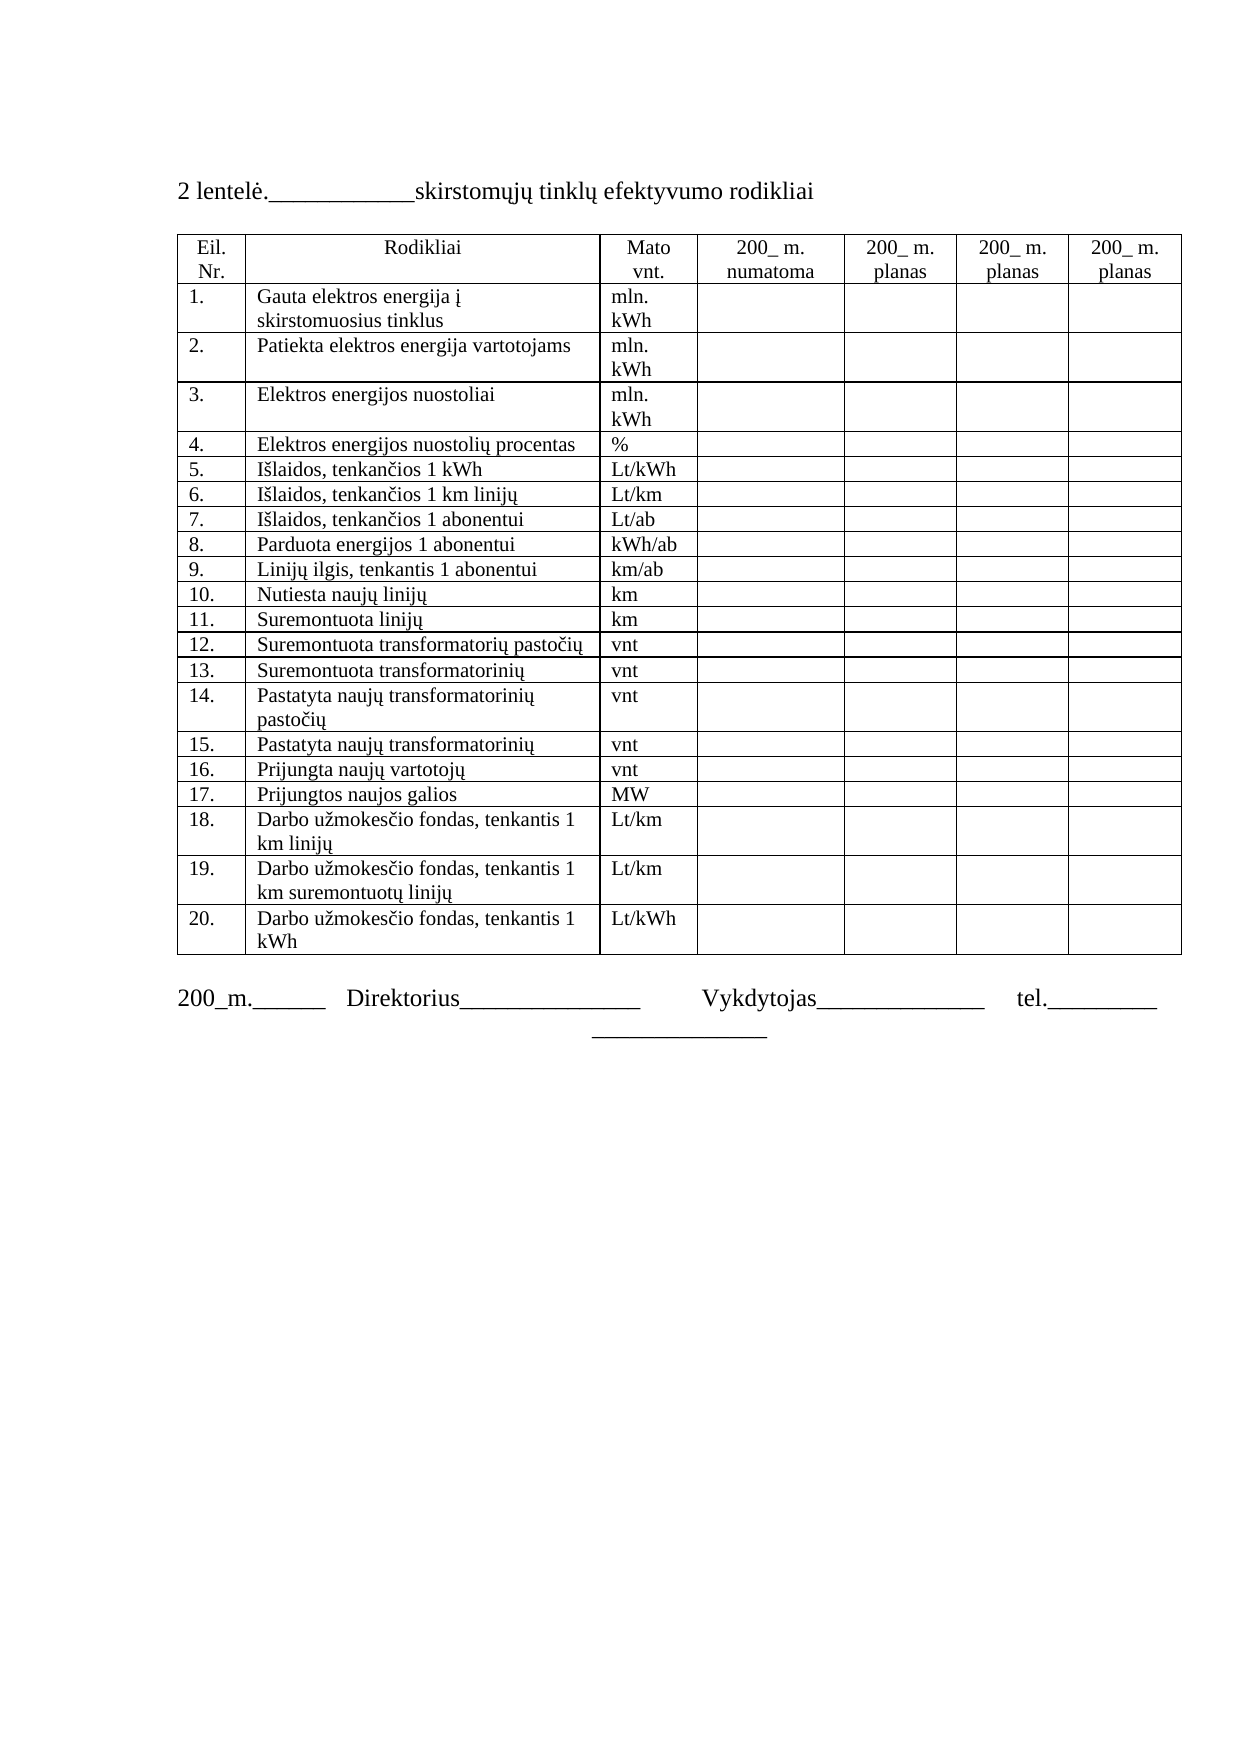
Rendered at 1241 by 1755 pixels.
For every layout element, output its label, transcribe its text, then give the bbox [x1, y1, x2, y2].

table_cell Prijungtos naujos galios [246, 782, 599, 806]
table_cell [698, 607, 844, 631]
table_cell [845, 582, 956, 606]
table_cell [845, 557, 956, 581]
table_cell [698, 633, 844, 656]
table_cell [957, 856, 1068, 904]
table_header 200_ m. planas [957, 235, 1068, 283]
table_cell Lt/km [601, 856, 697, 904]
table_cell mln. kWh [601, 284, 697, 332]
table_cell kWh/ab [601, 532, 697, 556]
table_cell Išlaidos, tenkančios 1 kWh [246, 457, 599, 481]
table_cell 4. [178, 432, 245, 456]
table_cell [957, 284, 1068, 332]
table_cell Lt/km [601, 807, 697, 855]
table_cell [957, 905, 1068, 953]
table_cell [845, 284, 956, 332]
table_cell % [601, 432, 697, 456]
table_cell [1069, 457, 1181, 481]
table_cell [698, 658, 844, 682]
table_header Mato vnt. [601, 235, 697, 283]
text 2 lentelė. skirstomųjų tinklų efektyvumo rodikliai [177, 176, 1181, 205]
table_cell [957, 732, 1068, 756]
table_cell Patiekta elektros energija vartotojams [246, 333, 599, 381]
table_cell [845, 482, 956, 506]
table_header Eil. Nr. [178, 235, 245, 283]
table_cell km/ab [601, 557, 697, 581]
table_cell 5. [178, 457, 245, 481]
table_cell 6. [178, 482, 245, 506]
table_cell [1069, 557, 1181, 581]
table_cell [1069, 633, 1181, 656]
table_cell mln. kWh [601, 333, 697, 381]
table_cell [1069, 582, 1181, 606]
table_cell [698, 383, 844, 431]
table_cell Nutiesta naujų linijų [246, 582, 599, 606]
table_cell [957, 658, 1068, 682]
table_cell [1069, 658, 1181, 682]
table_cell [957, 782, 1068, 806]
table_cell Išlaidos, tenkančios 1 abonentui [246, 507, 599, 531]
table_cell 3. [178, 383, 245, 431]
table_cell [1069, 807, 1181, 855]
table_cell 20. [178, 905, 245, 953]
table_cell 16. [178, 757, 245, 781]
table_cell [845, 658, 956, 682]
table_cell 15. [178, 732, 245, 756]
table_cell [698, 732, 844, 756]
table_cell [1069, 683, 1181, 731]
table_cell [845, 807, 956, 855]
table_cell 11. [178, 607, 245, 631]
table_cell [845, 757, 956, 781]
table_cell MW [601, 782, 697, 806]
table_cell [698, 532, 844, 556]
table_cell [698, 807, 844, 855]
table_cell [845, 333, 956, 381]
table_cell [957, 383, 1068, 431]
table_cell 9. [178, 557, 245, 581]
table_cell [698, 683, 844, 731]
table_header Rodikliai [246, 235, 599, 283]
table_cell [957, 432, 1068, 456]
table_cell 2. [178, 333, 245, 381]
table_cell [698, 333, 844, 381]
table_cell [1069, 856, 1181, 904]
table_cell [698, 457, 844, 481]
table_cell 8. [178, 532, 245, 556]
table_cell [698, 582, 844, 606]
table_cell 13. [178, 658, 245, 682]
table_header 200_ m. numatoma [698, 235, 844, 283]
table_cell [845, 683, 956, 731]
table_cell Parduota energijos 1 abonentui [246, 532, 599, 556]
table_cell [698, 856, 844, 904]
table_cell [957, 582, 1068, 606]
table_cell [1069, 383, 1181, 431]
table_cell km [601, 582, 697, 606]
table_cell [698, 507, 844, 531]
table_cell [1069, 905, 1181, 953]
table_cell [957, 507, 1068, 531]
table_cell vnt [601, 732, 697, 756]
table_cell [957, 333, 1068, 381]
table_header 200_ m. planas [845, 235, 956, 283]
table_cell vnt [601, 683, 697, 731]
table_cell 17. [178, 782, 245, 806]
table_cell Linijų ilgis, tenkantis 1 abonentui [246, 557, 599, 581]
table_header 200_ m. planas [1069, 235, 1181, 283]
table_cell [845, 782, 956, 806]
table_cell [957, 557, 1068, 581]
table_cell [1069, 757, 1181, 781]
table_cell [698, 557, 844, 581]
table_cell [698, 482, 844, 506]
table_cell Darbo užmokesčio fondas, tenkantis 1 km linijų [246, 807, 599, 855]
table_cell [845, 856, 956, 904]
table_cell [698, 284, 844, 332]
table_cell km [601, 607, 697, 631]
table_cell [845, 383, 956, 431]
table_cell [845, 732, 956, 756]
table_cell 1. [178, 284, 245, 332]
table_cell [957, 532, 1068, 556]
table_cell Išlaidos, tenkančios 1 km linijų [246, 482, 599, 506]
table_cell 10. [178, 582, 245, 606]
table_cell Pastatyta naujų transformatorinių pastočių [246, 683, 599, 731]
table_cell [957, 457, 1068, 481]
table_cell Suremontuota linijų [246, 607, 599, 631]
table_cell Lt/km [601, 482, 697, 506]
table_cell Suremontuota transformatorių pastočių [246, 633, 599, 656]
table_cell [1069, 333, 1181, 381]
table_cell [1069, 532, 1181, 556]
table_cell [698, 905, 844, 953]
table_cell Lt/kWh [601, 457, 697, 481]
text ______________ [177, 1012, 1181, 1041]
table_cell [1069, 782, 1181, 806]
table_cell 12. [178, 633, 245, 656]
table_cell [957, 482, 1068, 506]
table_cell mln. kWh [601, 383, 697, 431]
table_cell [845, 432, 956, 456]
table_cell [1069, 732, 1181, 756]
table_cell [957, 807, 1068, 855]
table_cell vnt [601, 633, 697, 656]
table_cell [845, 532, 956, 556]
table_cell [1069, 482, 1181, 506]
table_cell vnt [601, 757, 697, 781]
table_cell Lt/ab [601, 507, 697, 531]
table_cell [957, 607, 1068, 631]
table_cell Prijungta naujų vartotojų [246, 757, 599, 781]
table_cell [845, 457, 956, 481]
table_cell Darbo užmokesčio fondas, tenkantis 1 km suremontuotų linijų [246, 856, 599, 904]
table_cell Elektros energijos nuostoliai [246, 383, 599, 431]
table_cell Gauta elektros energija į skirstomuosius tinklus [246, 284, 599, 332]
table_cell Pastatyta naujų transformatorinių [246, 732, 599, 756]
table_cell [1069, 432, 1181, 456]
table_cell 18. [178, 807, 245, 855]
table_cell [957, 757, 1068, 781]
table_cell [957, 683, 1068, 731]
table_cell [1069, 607, 1181, 631]
table_cell [1069, 507, 1181, 531]
table_cell Darbo užmokesčio fondas, tenkantis 1 kWh [246, 905, 599, 953]
table_cell [845, 507, 956, 531]
table_cell [698, 757, 844, 781]
table_cell 7. [178, 507, 245, 531]
table_cell 19. [178, 856, 245, 904]
table_cell Elektros energijos nuostolių procentas [246, 432, 599, 456]
table_cell [845, 905, 956, 953]
table_cell Lt/kWh [601, 905, 697, 953]
text 200_m. Direktorius Vykdytojas tel. [177, 983, 1181, 1012]
table_cell Suremontuota transformatorinių [246, 658, 599, 682]
table_cell [698, 432, 844, 456]
table_cell 14. [178, 683, 245, 731]
table_cell vnt [601, 658, 697, 682]
table_cell [698, 782, 844, 806]
table_cell [845, 633, 956, 656]
table_cell [957, 633, 1068, 656]
table_cell [1069, 284, 1181, 332]
table_cell [845, 607, 956, 631]
